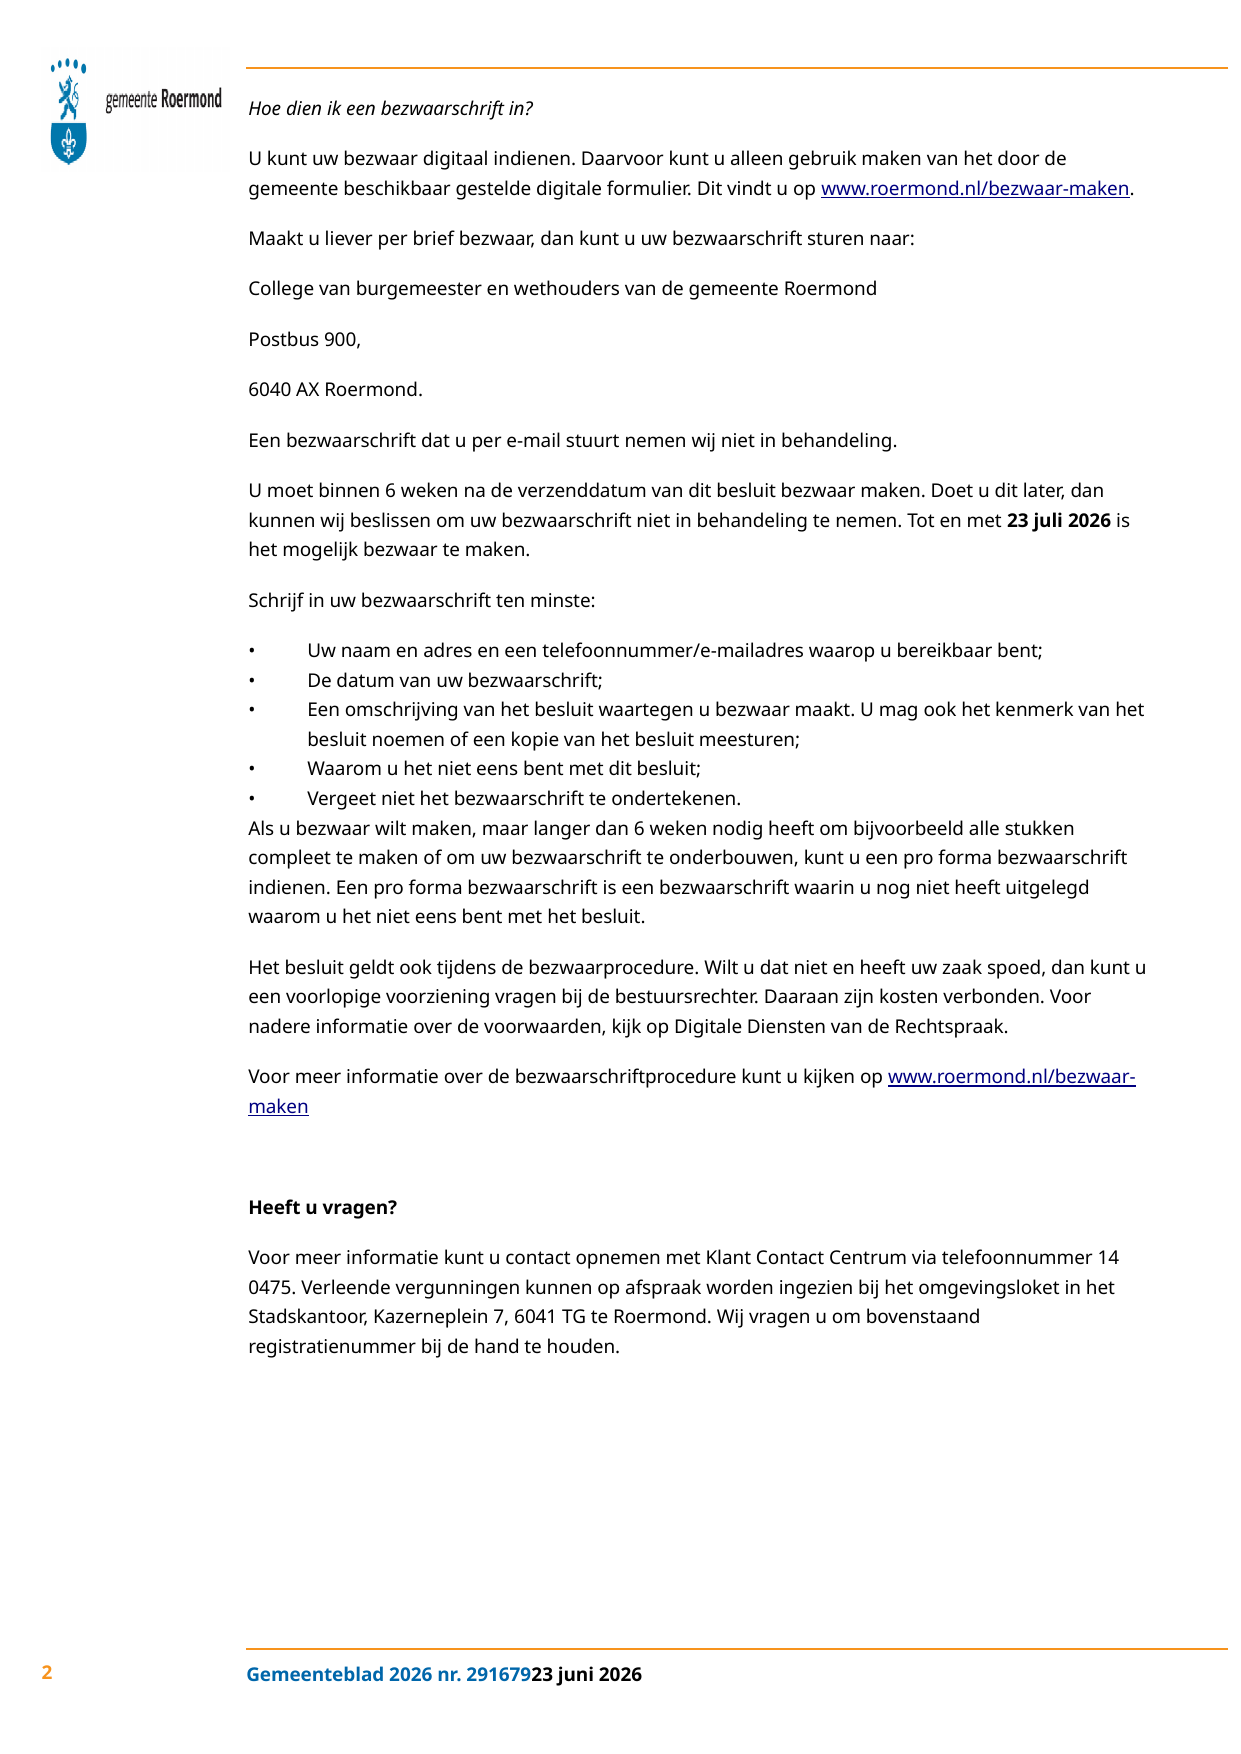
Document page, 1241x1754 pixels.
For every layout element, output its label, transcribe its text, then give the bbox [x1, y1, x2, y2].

picture [41, 47, 231, 172]
text U moet binnen 6 weken na de verzenddatum van dit besluit bezwaar maken. Doet u dit later, dan kunnen wij beslissen om uw bezwaarschrift niet in behandeling te nemen. Tot en met 23 juli 2026 is het mogelijk bezwaar te maken. [248, 477, 1152, 562]
text Een bezwaarschrift dat u per e-mail stuurt nemen wij niet in behandeling. [248, 427, 1152, 453]
list De datum van uw bezwaarschrift; [248, 667, 1152, 693]
text College van burgemeester en wethouders van de gemeente Roermond [248, 276, 1152, 301]
text Maakt u liever per brief bezwaar, dan kunt u uw bezwaarschrift sturen naar: [248, 225, 1152, 251]
text Voor meer informatie kunt u contact opnemen met Klant Contact Centrum via telefoonnummer 14 0475. Verleende vergunningen kunnen op afspraak worden ingezien bij het omgevingsloket in het Stadskantoor, Kazerneplein 7, 6041 TG te Roermond. Wij vragen u om bovenstaand registratienummer bij de hand te houden. [248, 1244, 1152, 1359]
list Vergeet niet het bezwaarschrift te ondertekenen. [248, 785, 1152, 811]
text Als u bezwaar wilt maken, maar langer dan 6 weken nodig heeft om bijvoorbeeld alle stukken compleet te maken of om uw bezwaarschrift te onderbouwen, kunt u een pro forma bezwaarschrift indienen. Een pro forma bezwaarschrift is een bezwaarschrift waarin u nog niet heeft uitgelegd waarom u het niet eens bent met het besluit. [248, 815, 1152, 929]
text Postbus 900, [248, 326, 1152, 352]
text U kunt uw bezwaar digitaal indienen. Daarvoor kunt u alleen gebruik maken van het door de gemeente beschikbaar gestelde digitale formulier. Dit vindt u op www.roermond.nl/bezwaar-maken. [248, 145, 1152, 201]
text Heeft u vragen? [248, 1194, 1152, 1220]
list Waarom u het niet eens bent met dit besluit; [248, 756, 1152, 781]
text Schrijf in uw bezwaarschrift ten minste: [248, 587, 1152, 613]
list Een omschrijving van het besluit waartegen u bezwaar maakt. U mag ook het kenmerk van het besluit noemen of een kopie van het besluit meesturen; [248, 696, 1152, 752]
text Het besluit geldt ook tijdens de bezwaarprocedure. Wilt u dat niet en heeft uw zaak spoed, dan kunt u een voorlopige voorziening vragen bij de bestuursrechter. Daaraan zijn kosten verbonden. Voor nadere informatie over de voorwaarden, kijk op Digitale Diensten van de Rechtspraak. [248, 954, 1152, 1039]
list Uw naam en adres en een telefoonnummer/e-mailadres waarop u bereikbaar bent; [248, 637, 1152, 663]
text Voor meer informatie over de bezwaarschriftprocedure kunt u kijken op www.roermond.nl/bezwaar-maken [248, 1063, 1152, 1119]
text 6040 AX Roermond. [248, 376, 1152, 402]
text Hoe dien ik een bezwaarschrift in? [248, 95, 1152, 121]
